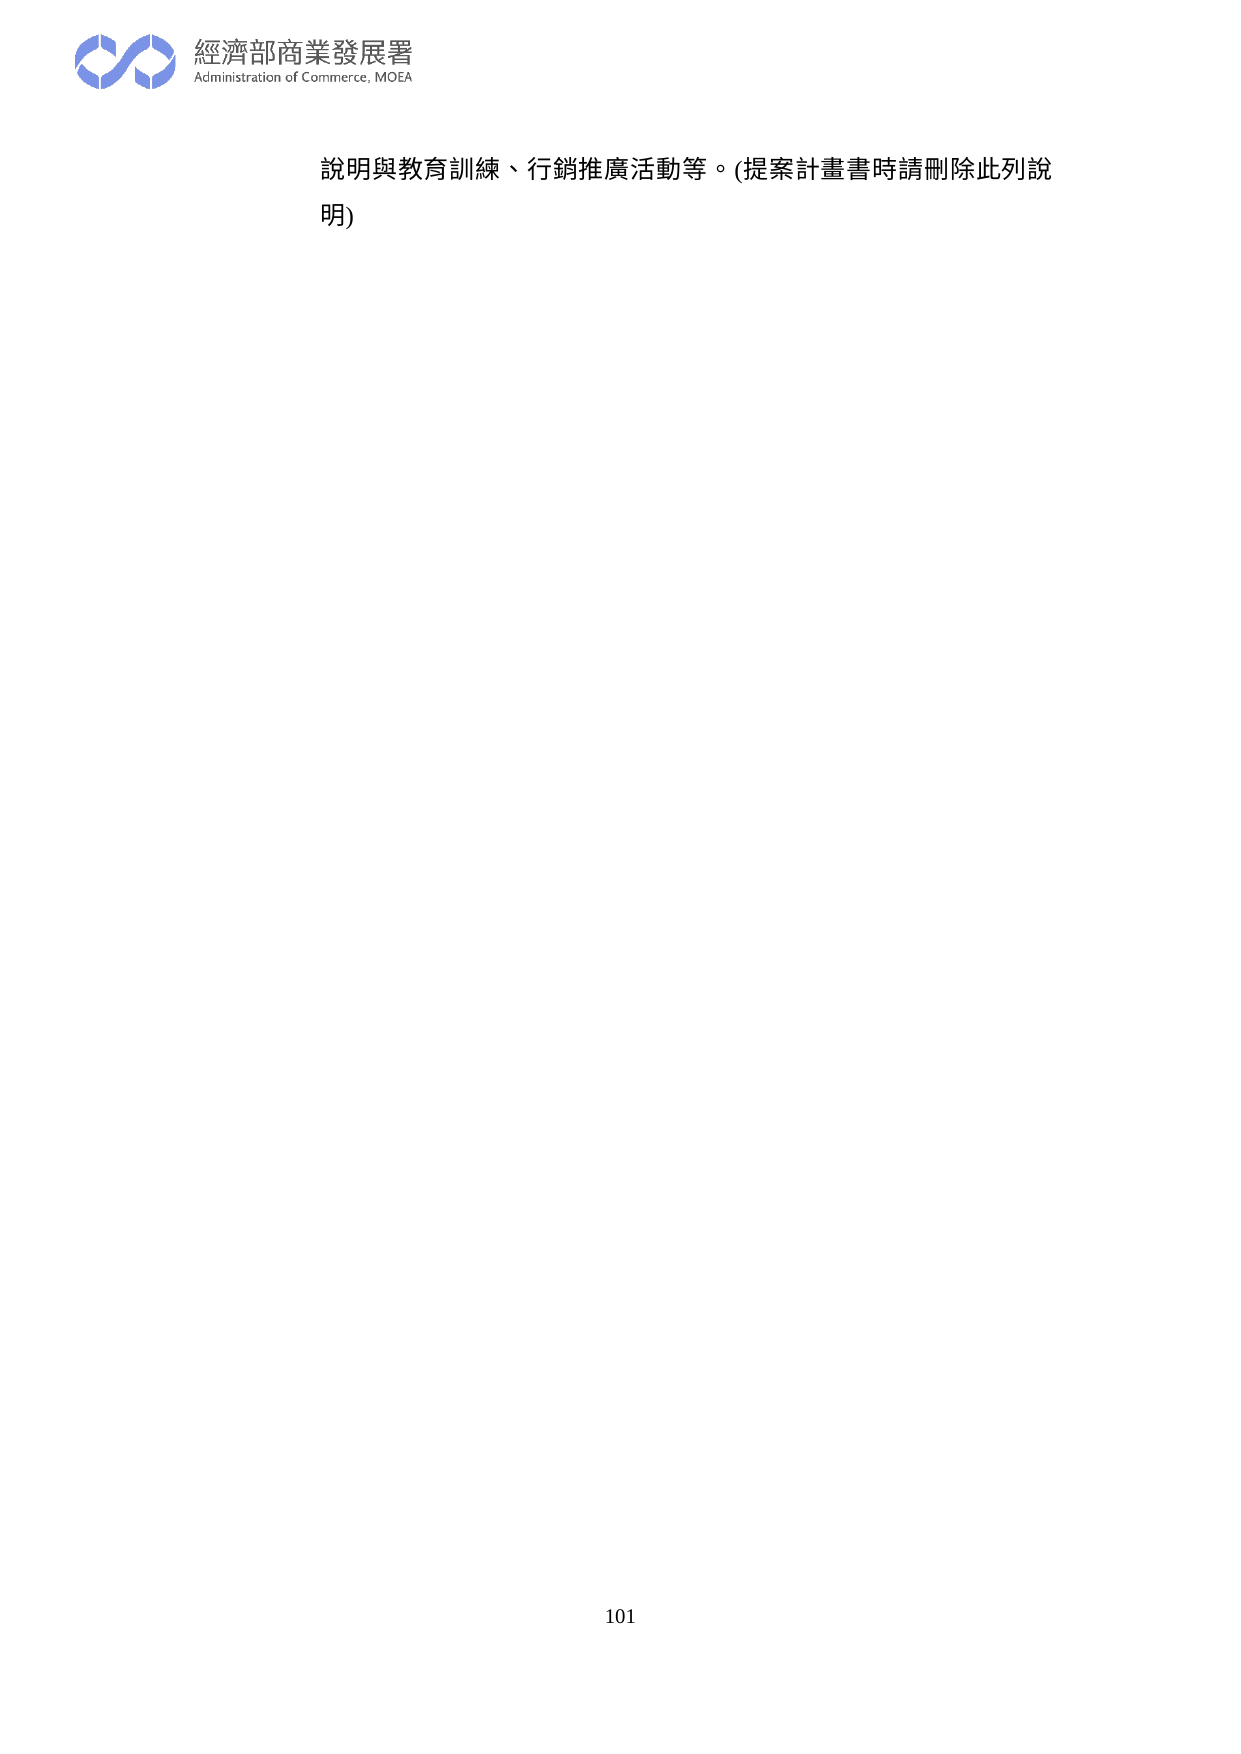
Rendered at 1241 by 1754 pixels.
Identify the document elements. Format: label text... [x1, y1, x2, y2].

text 說明與教育訓練、行銷推廣活動等。(提案計畫書時請刪除此列說明) [320, 150, 1053, 232]
